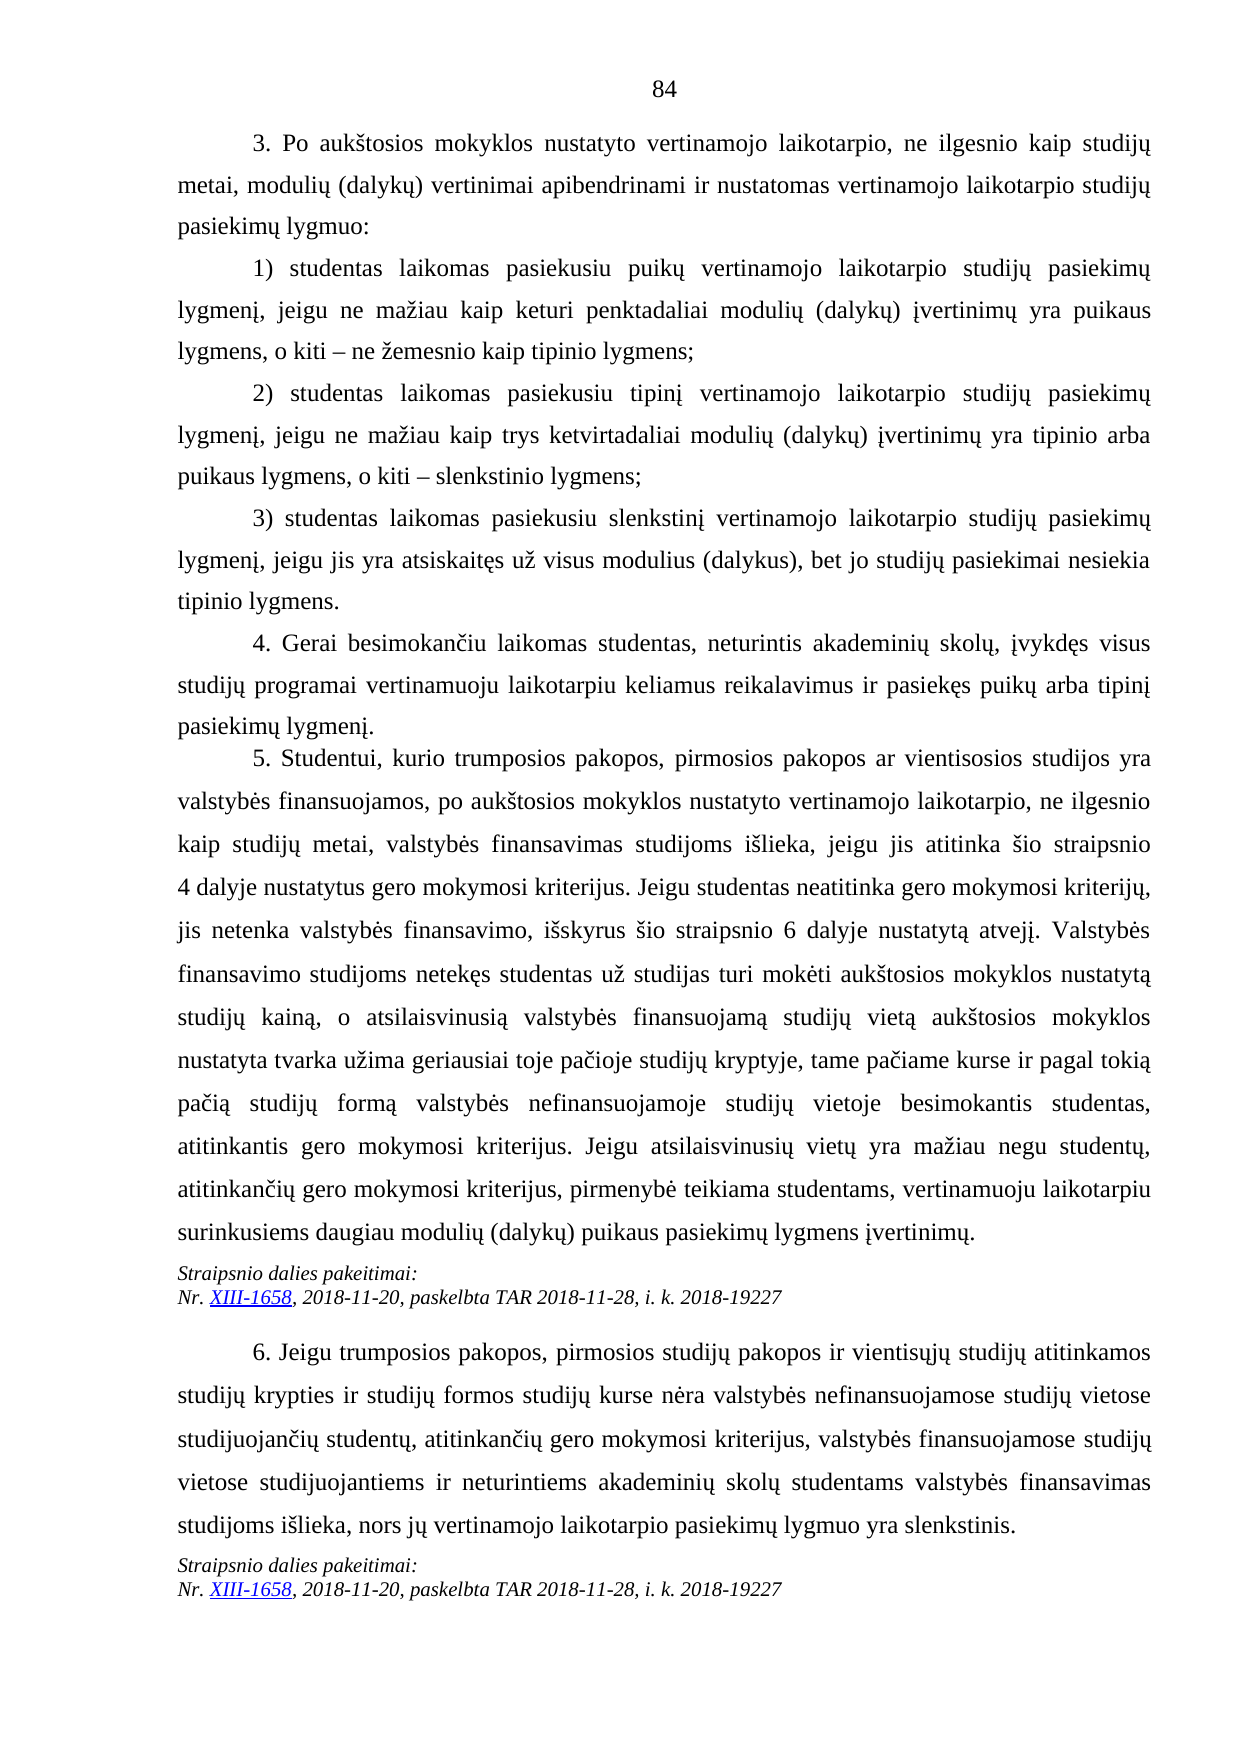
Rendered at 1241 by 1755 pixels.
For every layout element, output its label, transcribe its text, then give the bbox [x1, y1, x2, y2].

text 2) studentas laikomas pasiekusiu tipinį vertinamojo laikotarpio studijų pasiekimų lygmenį, jeigu ne mažiau kaip trys ketvirtadaliai modulių (dalykų) įvertinimų yra tipinio arba puikaus lygmens, o kiti – slenkstinio lygmens; [177, 368, 1152, 493]
text Straipsnio dalies pakeitimai: [177, 1261, 1152, 1285]
text Nr. XIII-1658, 2018-11-20, paskelbta TAR 2018-11-28, i. k. 2018-19227 [177, 1577, 1152, 1601]
text Straipsnio dalies pakeitimai: [177, 1553, 1152, 1577]
text 6. Jeigu trumposios pakopos, pirmosios studijų pakopos ir vientisųjų studijų atitinkamos studijų krypties ir studijų formos studijų kurse nėra valstybės nefinansuojamose studijų vietose studijuojančių studentų, atitinkančių gero mokymosi kriterijus, valstybės finansuojamose studijų vietose studijuojantiems ir neturintiems akademinių skolų studentams valstybės finansavimas studijoms išlieka, nors jų vertinamojo laikotarpio pasiekimų lygmuo yra slenkstinis. [177, 1337, 1152, 1539]
text 1) studentas laikomas pasiekusiu puikų vertinamojo laikotarpio studijų pasiekimų lygmenį, jeigu ne mažiau kaip keturi penktadaliai modulių (dalykų) įvertinimų yra puikaus lygmens, o kiti – ne žemesnio kaip tipinio lygmens; [177, 243, 1152, 368]
text 4. Gerai besimokančiu laikomas studentas, neturintis akademinių skolų, įvykdęs visus studijų programai vertinamuoju laikotarpiu keliamus reikalavimus ir pasiekęs puikų arba tipinį pasiekimų lygmenį. [177, 618, 1152, 743]
text 5. Studentui, kurio trumposios pakopos, pirmosios pakopos ar vientisosios studijos yra valstybės finansuojamos, po aukštosios mokyklos nustatyto vertinamojo laikotarpio, ne ilgesnio kaip studijų metai, valstybės finansavimas studijoms išlieka, jeigu jis atitinka šio straipsnio 4 dalyje nustatytus gero mokymosi kriterijus. Jeigu studentas neatitinka gero mokymosi kriterijų, jis netenka valstybės finansavimo, išskyrus šio straipsnio 6 dalyje nustatytą atvejį. Valstybės finansavimo studijoms netekęs studentas už studijas turi mokėti aukštosios mokyklos nustatytą studijų kainą, o atsilaisvinusią valstybės finansuojamą studijų vietą aukštosios mokyklos nustatyta tvarka užima geriausiai toje pačioje studijų kryptyje, tame pačiame kurse ir pagal tokią pačią studijų formą valstybės nefinansuojamoje studijų vietoje besimokantis studentas, atitinkantis gero mokymosi kriterijus. Jeigu atsilaisvinusių vietų yra mažiau negu studentų, atitinkančių gero mokymosi kriterijus, pirmenybė teikiama studentams, vertinamuoju laikotarpiu surinkusiems daugiau modulių (dalykų) puikaus pasiekimų lygmens įvertinimų. [177, 743, 1152, 1246]
text Nr. XIII-1658, 2018-11-20, paskelbta TAR 2018-11-28, i. k. 2018-19227 [177, 1285, 1152, 1309]
text 3) studentas laikomas pasiekusiu slenkstinį vertinamojo laikotarpio studijų pasiekimų lygmenį, jeigu jis yra atsiskaitęs už visus modulius (dalykus), bet jo studijų pasiekimai nesiekia tipinio lygmens. [177, 493, 1152, 618]
text 3. Po aukštosios mokyklos nustatyto vertinamojo laikotarpio, ne ilgesnio kaip studijų metai, modulių (dalykų) vertinimai apibendrinami ir nustatomas vertinamojo laikotarpio studijų pasiekimų lygmuo: [177, 118, 1152, 243]
